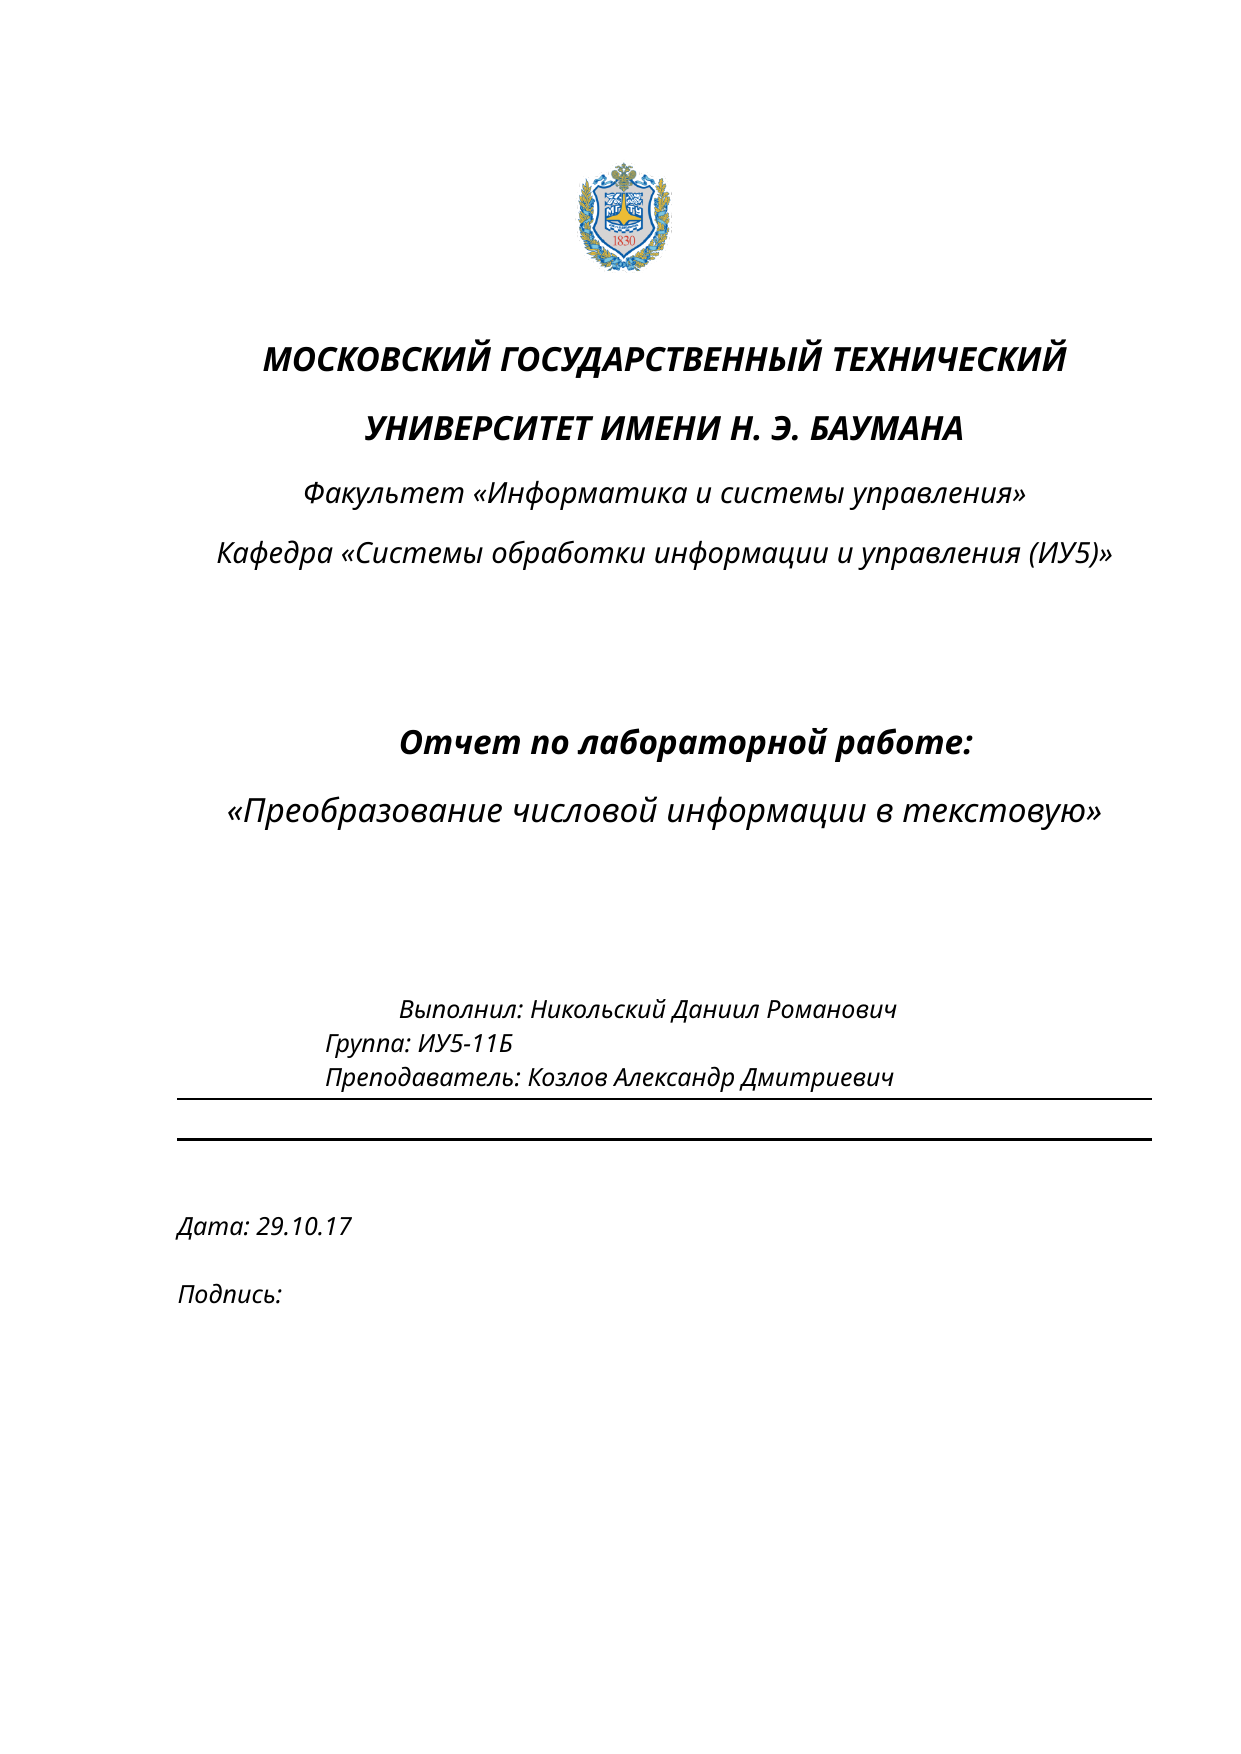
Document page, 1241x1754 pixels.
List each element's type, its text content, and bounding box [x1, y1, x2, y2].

text Подпись: [177, 1277, 1152, 1311]
text Факультет «Информатика и системы управления» [177, 472, 1152, 512]
text «Преобразование числовой информации в текстовую» [177, 787, 1152, 832]
text Отчет по лабораторной работе: [325, 719, 1152, 764]
text Выполнил: Никольский Даниил Романович Группа: ИУ5-11Б Преподаватель: Козлов Александр Дмитриевич [177, 991, 1152, 1098]
text Кафедра «Системы обработки информации и управления (ИУ5)» [177, 532, 1152, 572]
text Дата: 29.10.17 [177, 1209, 1152, 1243]
text МОСКОВСКИЙ ГОСУДАРСТВЕННЫЙ ТЕХНИЧЕСКИЙ УНИВЕРСИТЕТ ИМЕНИ Н. Э. БАУМАНА [177, 118, 1152, 450]
